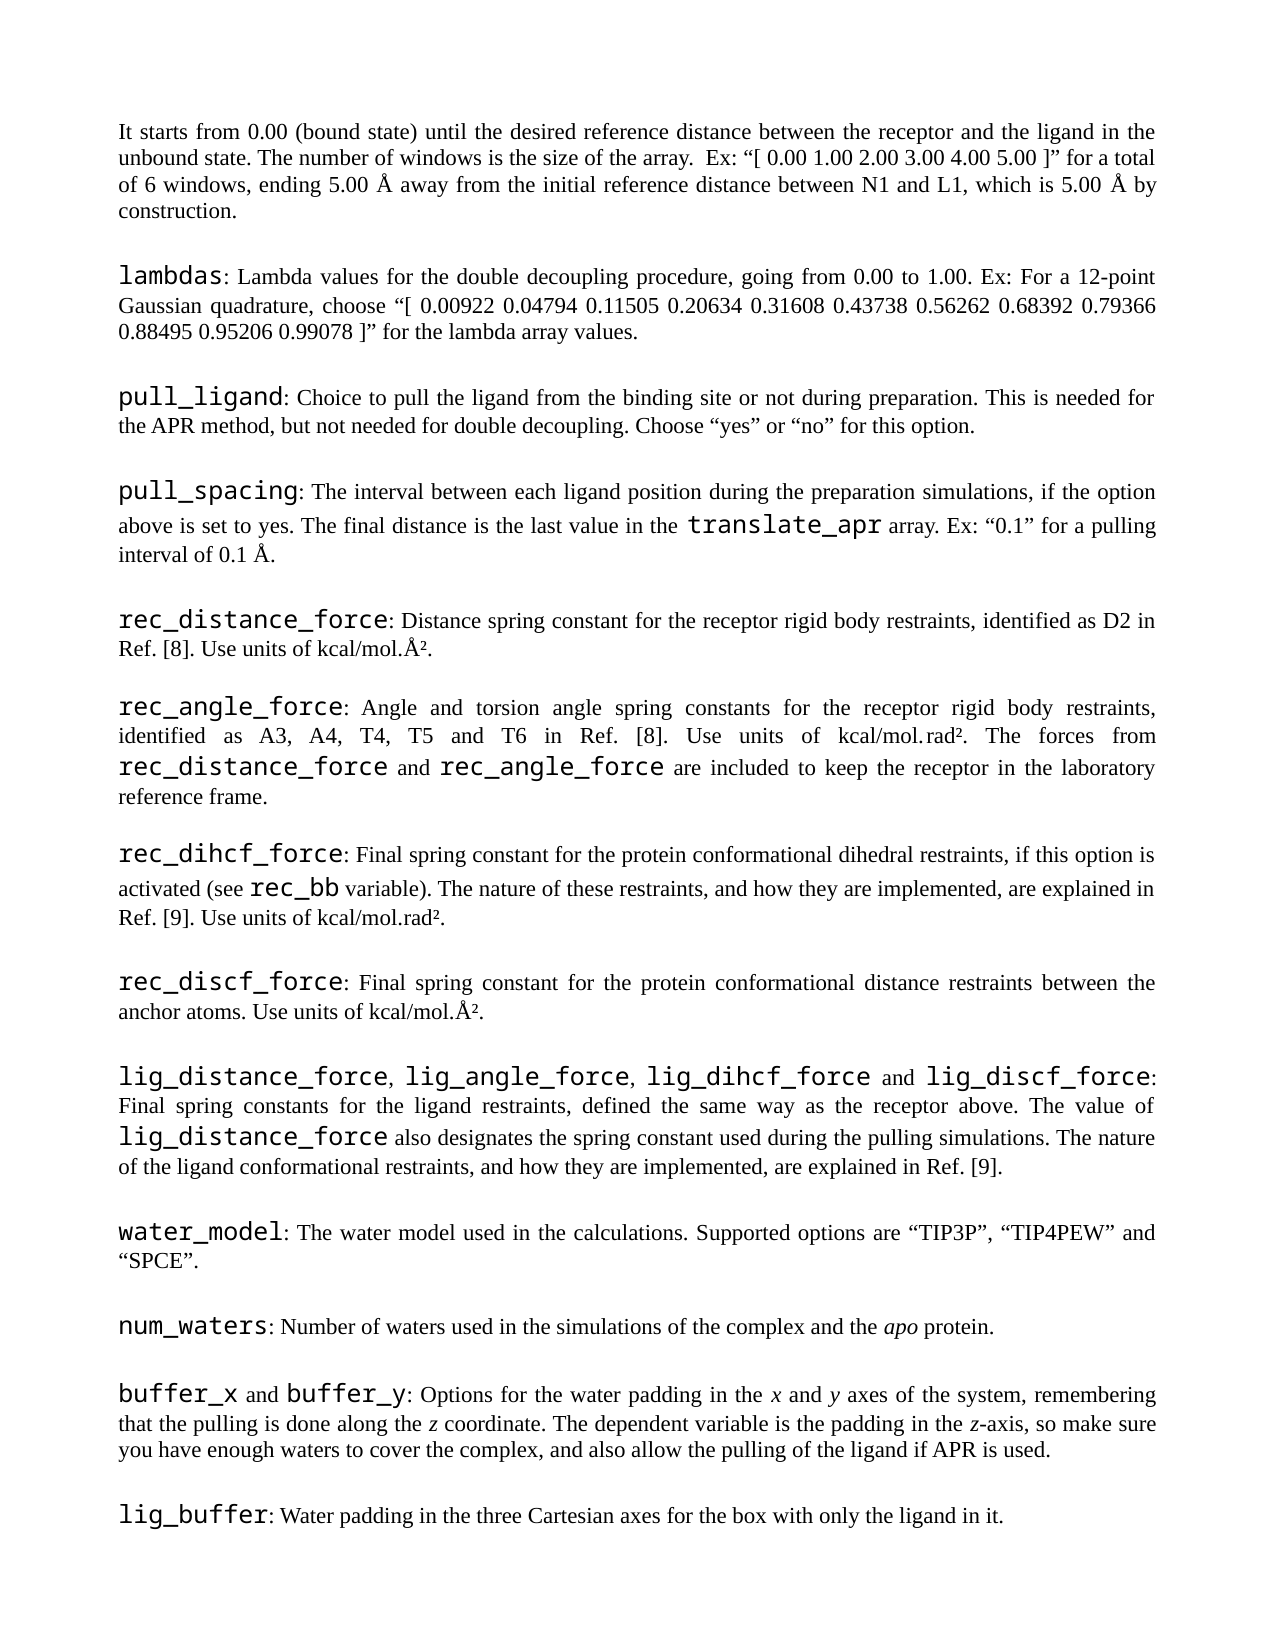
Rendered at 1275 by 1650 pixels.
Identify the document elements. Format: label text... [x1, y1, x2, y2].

text num_waters: Number of waters used in the simulations of the complex and the apo protein. [118, 1308, 1157, 1342]
text pull_ligand: Choice to pull the ligand from the binding site or not during preparation. This is needed for the APR method, but not needed for double decoupling. Choose “yes” or “no” for this option. [118, 378, 1157, 439]
text water_model: The water model used in the calculations. Supported options are “TIP3P”, “TIP4PEW” and “SPCE”. [118, 1213, 1157, 1274]
text pull_spacing: The interval between each ligand position during the preparation simulations, if the option above is set to yes. The final distance is the last value in the translate_apr array. Ex: “0.1” for a pulling interval of 0.1 Å. [118, 473, 1157, 567]
text buffer_x and buffer_y: Options for the water padding in the x and y axes of the system, remembering that the pulling is done along the z coordinate. The dependent variable is the padding in the z-axis, so make sure you have enough waters to cover the complex, and also allow the pulling of the ligand if APR is used. [118, 1376, 1157, 1463]
text rec_angle_force: Angle and torsion angle spring constants for the receptor rigid body restraints, identified as A3, A4, T4, T5 and T6 in Ref. [8]. Use units of kcal/mol.rad². The forces from rec_distance_force and rec_angle_force are included to keep the receptor in the laboratory reference frame. [118, 688, 1157, 809]
text It starts from 0.00 (bound state) until the desired reference distance between the receptor and the ligand in the unbound state. The number of windows is the size of the array. Ex: “[ 0.00 1.00 2.00 3.00 4.00 5.00 ]” for a total of 6 windows, ending 5.00 Å away from the initial reference distance between N1 and L1, which is 5.00 Å by construction. [118, 118, 1157, 223]
text lig_distance_force, lig_angle_force, lig_dihcf_force and lig_discf_force: Final spring constants for the ligand restraints, defined the same way as the receptor above. The value of lig_distance_force also designates the spring constant used during the pulling simulations. The nature of the ligand conformational restraints, and how they are implemented, are explained in Ref. [9]. [118, 1058, 1157, 1179]
text lambdas: Lambda values for the double decoupling procedure, going from 0.00 to 1.00. Ex: For a 12-point Gaussian quadrature, choose “[ 0.00922 0.04794 0.11505 0.20634 0.31608 0.43738 0.56262 0.68392 0.79366 0.88495 0.95206 0.99078 ]” for the lambda array values. [118, 258, 1157, 344]
text rec_distance_force: Distance spring constant for the receptor rigid body restraints, identified as D2 in Ref. [8]. Use units of kcal/mol.Å². [118, 601, 1157, 662]
text rec_discf_force: Final spring constant for the protein conformational distance restraints between the anchor atoms. Use units of kcal/mol.Å². [118, 964, 1157, 1024]
text lig_buffer: Water padding in the three Cartesian axes for the box with only the ligand in it. [118, 1497, 1157, 1531]
text rec_dihcf_force: Final spring constant for the protein conformational dihedral restraints, if this option is activated (see rec_bb variable). The nature of these restraints, and how they are implemented, are explained in Ref. [9]. Use units of kcal/mol.rad². [118, 835, 1157, 930]
